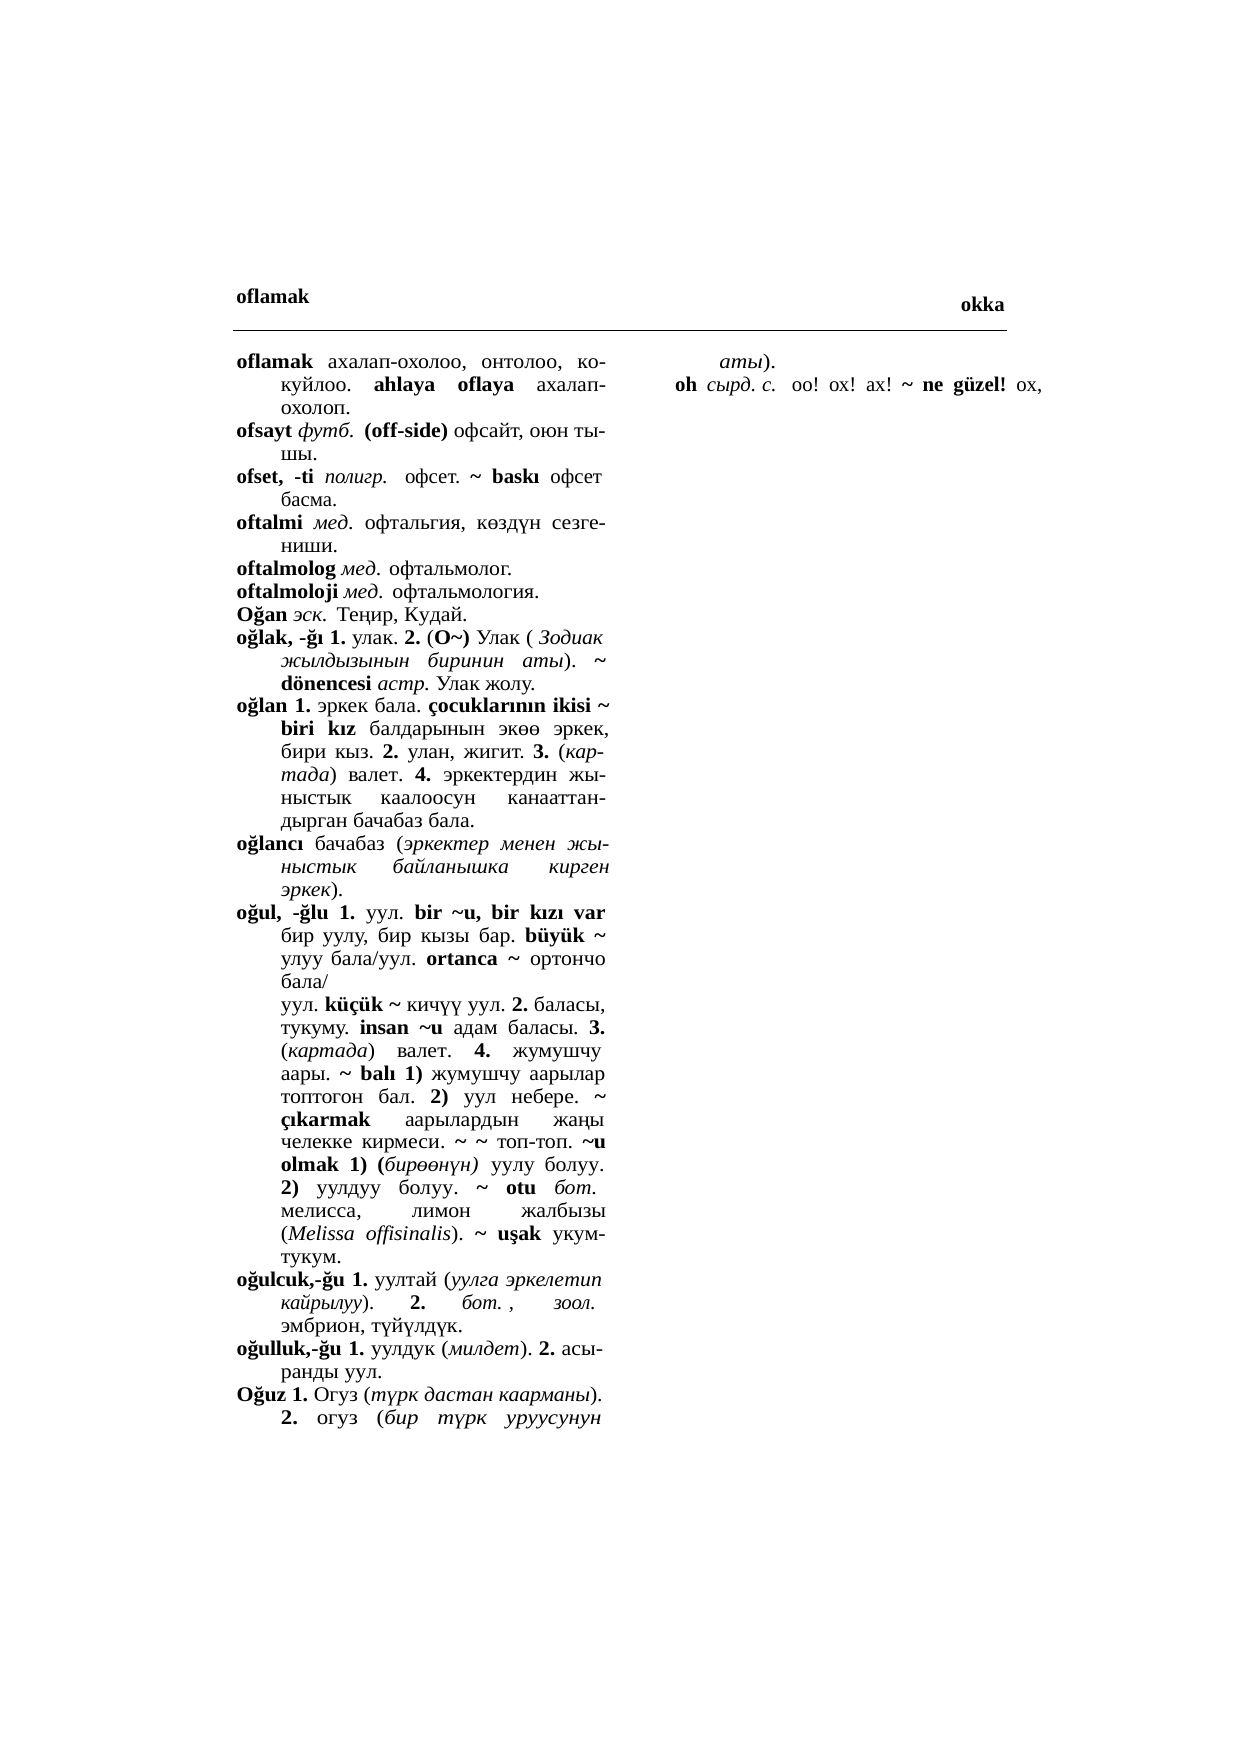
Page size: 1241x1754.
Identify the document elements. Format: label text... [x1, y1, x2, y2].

text Oğuz 1. Огуз (түрк дастан каарманы). [236, 1383, 609, 1406]
text челекке кирмеси. ~ ~ топ-топ. ~u olmak 1) (бирөөнүн) уулу болуу. [281, 1131, 606, 1176]
text аты). [719, 350, 1057, 373]
text oflamak ахалап-охолоо, онтолоо, ко- куйлоо. ahlaya oflaya ахалап- охолоп. [236, 350, 606, 419]
text ofset, -ti полигр. офсет. ~ baskı офсет [236, 465, 609, 488]
text мелисса, лимон жалбызы (Melissa offisinalis). ~ uşak укум-тукум. [281, 1199, 606, 1268]
text oflamak [236, 284, 309, 308]
text oğulluk,-ğu 1. уулдук (милдет). 2. асы- [236, 1337, 609, 1360]
text oğlan 1. эркек бала. çocuklarının ikisi ~ biri kız балдарынын экөө эркек, бири кыз. 2. улан, жигит. 3. (кар- [236, 694, 609, 763]
text oftalmi мед. офтальгия, көздүн сезге- ниши. [236, 511, 606, 557]
text oğlak, -ğı 1. улак. 2. (O~) Улак ( Зодиак жылдызынын биринин аты). ~ dönencesi астр. Улак жолу. [236, 626, 606, 694]
text ранды уул. [281, 1360, 383, 1383]
text кайрылуу). 2. бот. , зоол. [281, 1291, 600, 1314]
text oğul, -ğlu 1. уул. bir ~u, bir kızı var бир уулу, бир кызы бар. büyük ~ улуу бала/уул. ortanca ~ ортончо бала/ [236, 901, 606, 993]
text oftalmolog мед. офтальмолог. oftalmoloji мед. офтальмология. Oğan эск. Теңир, Кудай. [236, 557, 585, 626]
text уул. küçük ~ кичүү уул. 2. баласы, тукуму. insan ~u адам баласы. 3. (картада) валет. 4. жумушчу [281, 993, 606, 1062]
text 2. огуз (бир түрк уруусунун [281, 1406, 601, 1429]
text басма. [281, 488, 340, 511]
text аары. ~ balı 1) жумушчу аарылар топтогон бал. 2) уул небере. ~ çıkarmak аарылардын жаңы [281, 1062, 606, 1131]
text тада) валет. 4. эркектердин жы- ныстык каалоосун канааттан- дырган бачабаз бала. [281, 763, 606, 832]
text ofsayt футб. (off-side) офсайт, оюн ты- шы. [236, 419, 606, 465]
text okka [900, 292, 1065, 316]
text эмбрион, түйүлдүк. [281, 1314, 464, 1337]
text oğlancı бачабаз (эркектер менен жы- ныстык байланышка кирген эркек). [236, 832, 609, 901]
text oğulcuk,-ğu 1. уултай (уулга эркелетип [236, 1268, 609, 1291]
text oh сырд. с. оо! ох! ах! ~ ne güzel! ох, [675, 373, 1065, 396]
text 2) уулдуу болуу. ~ otu бот. [281, 1176, 600, 1199]
